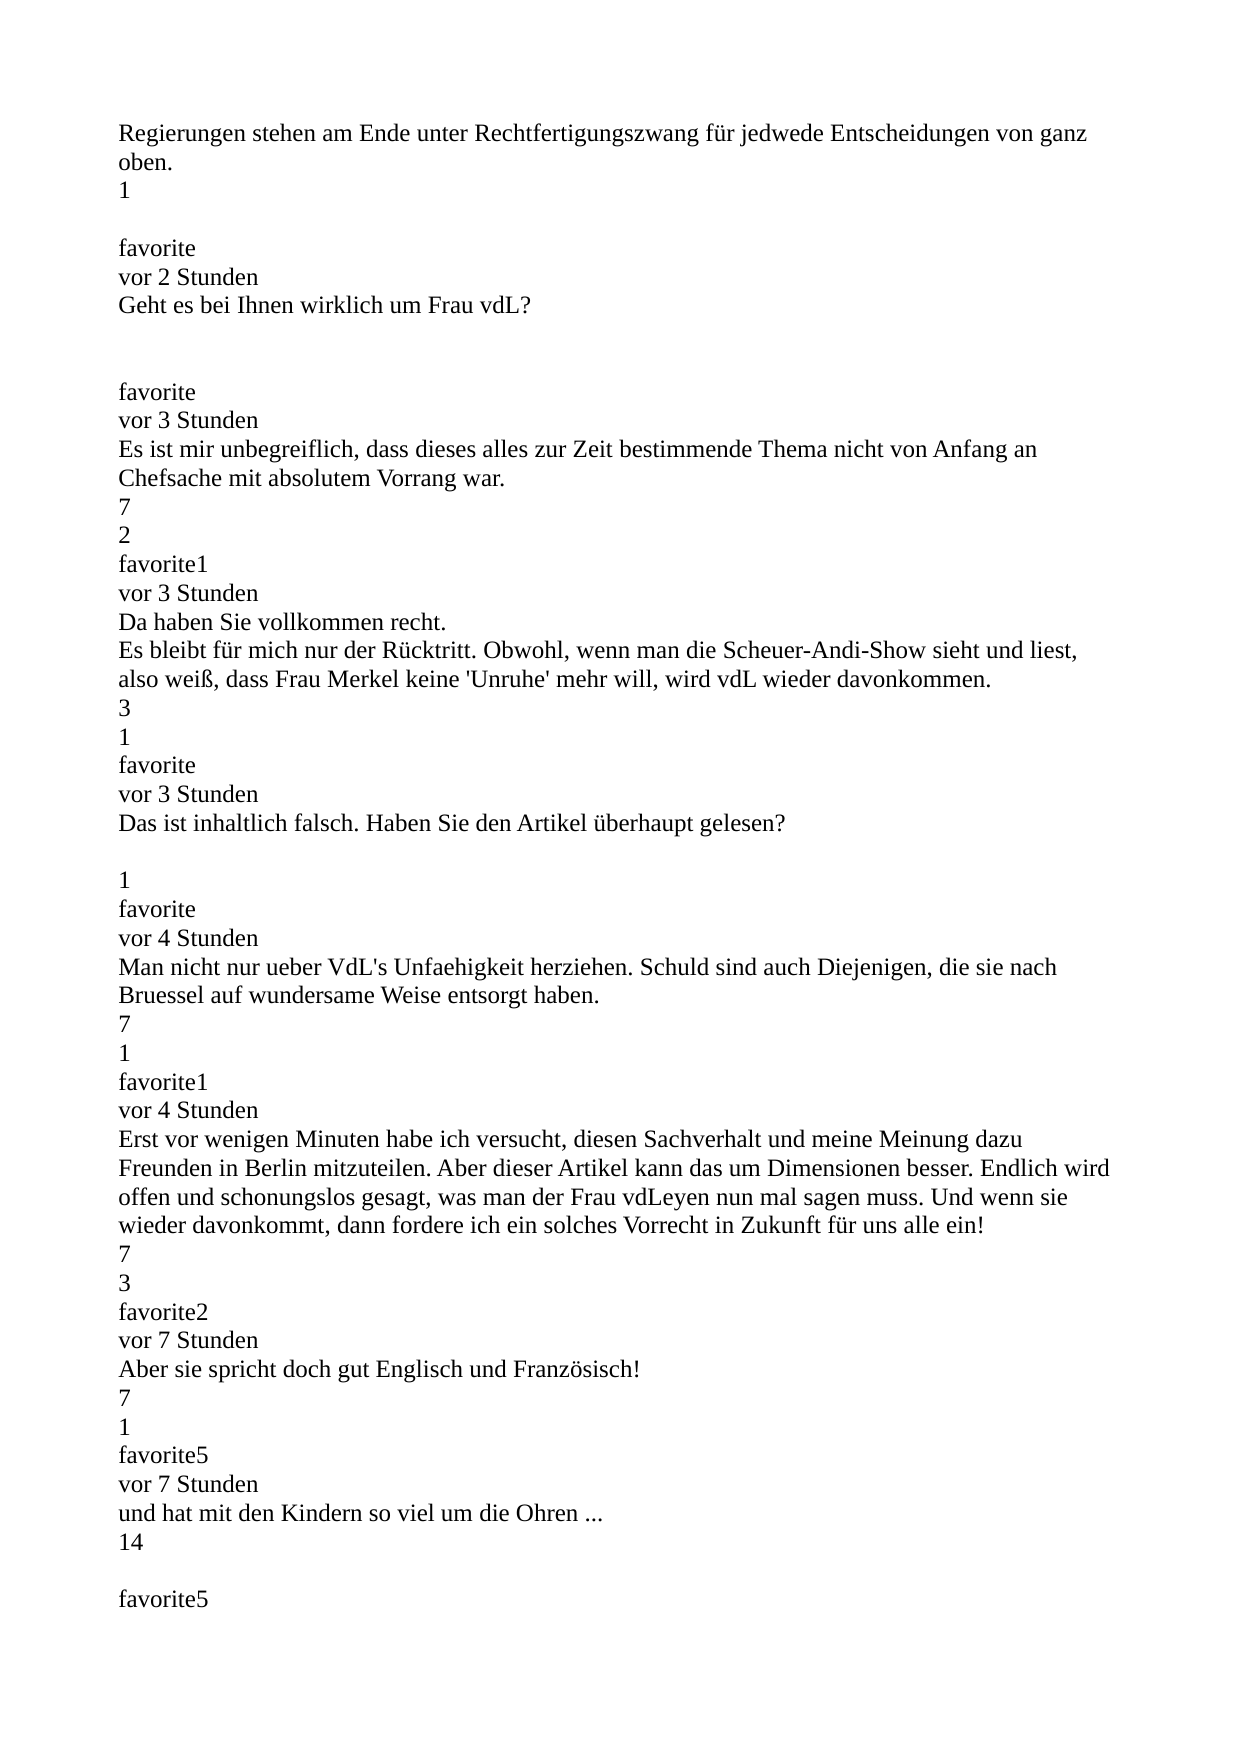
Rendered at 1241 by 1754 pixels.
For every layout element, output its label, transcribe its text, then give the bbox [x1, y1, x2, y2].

text 14 [118, 1527, 1122, 1556]
text Geht es bei Ihnen wirklich um Frau vdL? [118, 291, 1122, 319]
text vor 7 Stunden [118, 1469, 1122, 1498]
text 2 [118, 521, 1122, 549]
text favorite [118, 894, 1122, 923]
text Da haben Sie vollkommen recht. [118, 607, 1122, 636]
text vor 3 Stunden [118, 406, 1122, 434]
text Man nicht nur ueber VdL's Unfaehigkeit herziehen. Schuld sind auch Diejenigen, die sie nach Bruessel auf wundersame Weise entsorgt haben. [118, 952, 1122, 1009]
text Aber sie spricht doch gut Englisch und Französisch! [118, 1354, 1122, 1383]
text favorite1 [118, 549, 1122, 578]
text Es ist mir unbegreiflich, dass dieses alles zur Zeit bestimmende Thema nicht von Anfang an Chefsache mit absolutem Vorrang war. [118, 434, 1122, 492]
text Regierungen stehen am Ende unter Rechtfertigungszwang für jedwede Entscheidungen von ganz oben. [118, 118, 1122, 176]
text favorite2 [118, 1297, 1122, 1326]
text und hat mit den Kindern so viel um die Ohren ... [118, 1498, 1122, 1527]
text Erst vor wenigen Minuten habe ich versucht, diesen Sachverhalt und meine Meinung dazu Freunden in Berlin mitzuteilen. Aber dieser Artikel kann das um Dimensionen besser. Endlich wird offen und schonungslos gesagt, was man der Frau vdLeyen nun mal sagen muss. Und wenn sie wieder davonkommt, dann fordere ich ein solches Vorrecht in Zukunft für uns alle ein! [118, 1124, 1122, 1239]
text 7 [118, 492, 1122, 521]
text 7 [118, 1239, 1122, 1268]
text Es bleibt für mich nur der Rücktritt. Obwohl, wenn man die Scheuer-Andi-Show sieht und liest, also weiß, dass Frau Merkel keine 'Unruhe' mehr will, wird vdL wieder davonkommen. [118, 636, 1122, 693]
text vor 7 Stunden [118, 1326, 1122, 1354]
text 3 [118, 693, 1122, 722]
text 7 [118, 1383, 1122, 1412]
text vor 4 Stunden [118, 1096, 1122, 1124]
text 1 [118, 722, 1122, 751]
text favorite [118, 377, 1122, 406]
text 1 [118, 176, 1122, 204]
text favorite5 [118, 1441, 1122, 1469]
text 1 [118, 1038, 1122, 1067]
text vor 4 Stunden [118, 923, 1122, 952]
text 3 [118, 1268, 1122, 1297]
text vor 3 Stunden [118, 578, 1122, 607]
text vor 2 Stunden [118, 262, 1122, 291]
text favorite5 [118, 1584, 1122, 1613]
text Das ist inhaltlich falsch. Haben Sie den Artikel überhaupt gelesen? [118, 808, 1122, 837]
text 1 [118, 1412, 1122, 1441]
text favorite [118, 233, 1122, 262]
text 1 [118, 866, 1122, 894]
text 7 [118, 1009, 1122, 1038]
text favorite [118, 751, 1122, 779]
text favorite1 [118, 1067, 1122, 1096]
text vor 3 Stunden [118, 779, 1122, 808]
